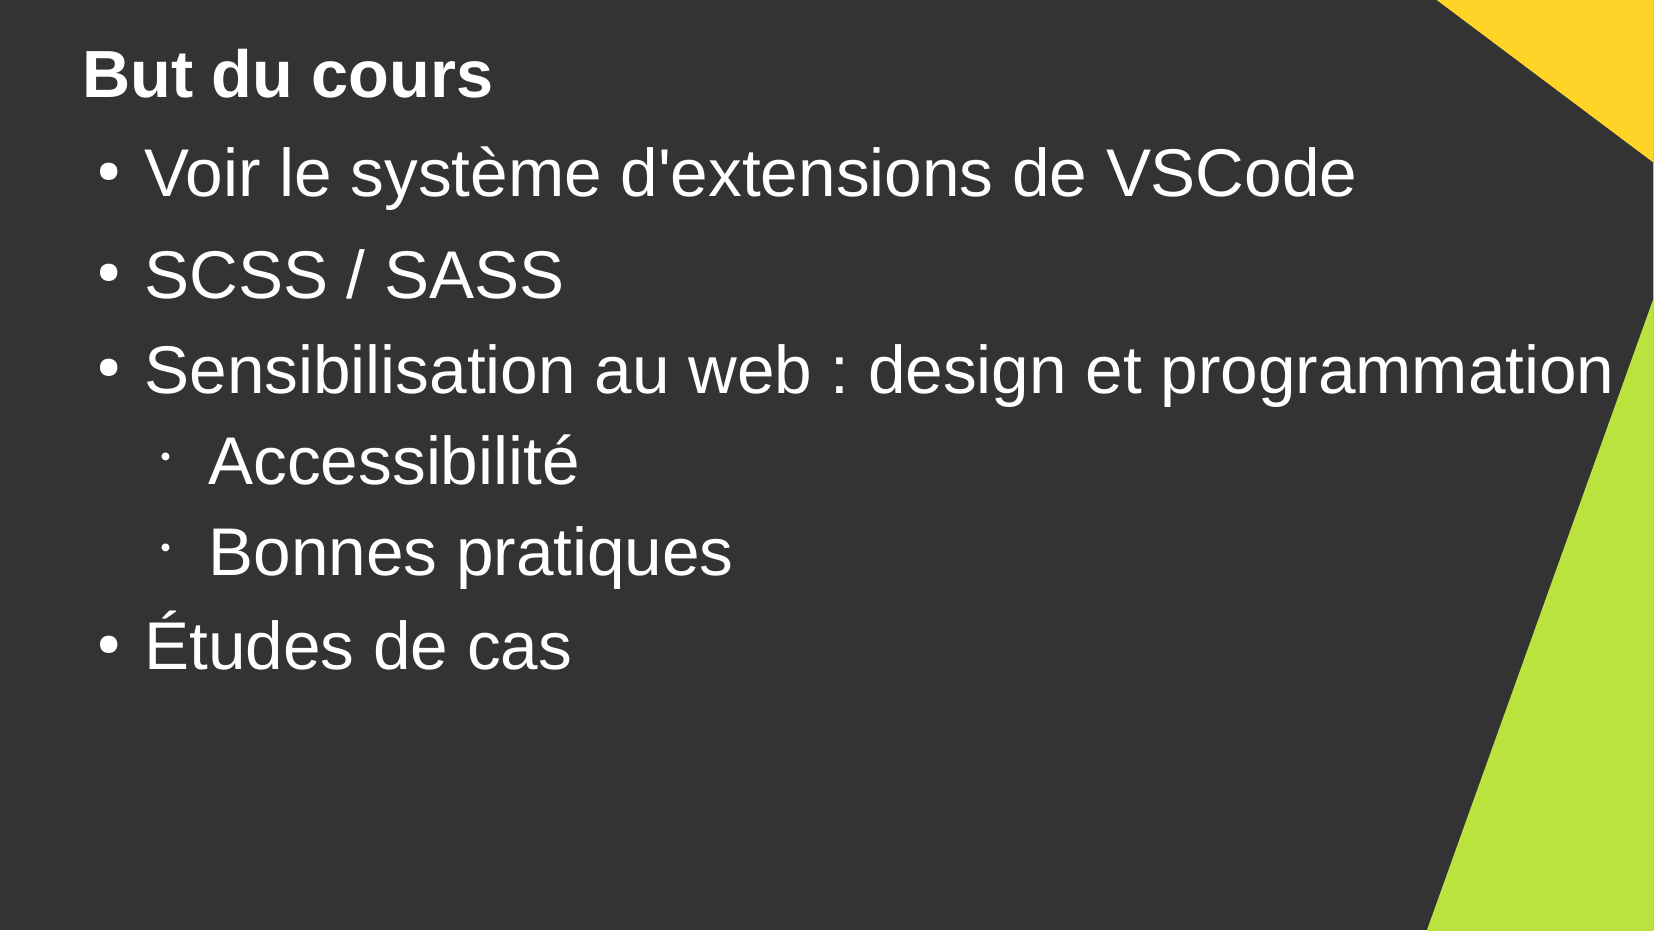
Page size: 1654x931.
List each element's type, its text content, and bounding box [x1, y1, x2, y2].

text_box [1436, 0, 1654, 163]
title But du cours [82, 37, 1571, 122]
text_box [1426, 297, 1654, 931]
list Voir le système d'extensions de VSCode SCSS / SASS Sensibilisation au web : design et programmation Accessibilité Bonnes pratiques Études de cas [80, 135, 1620, 762]
